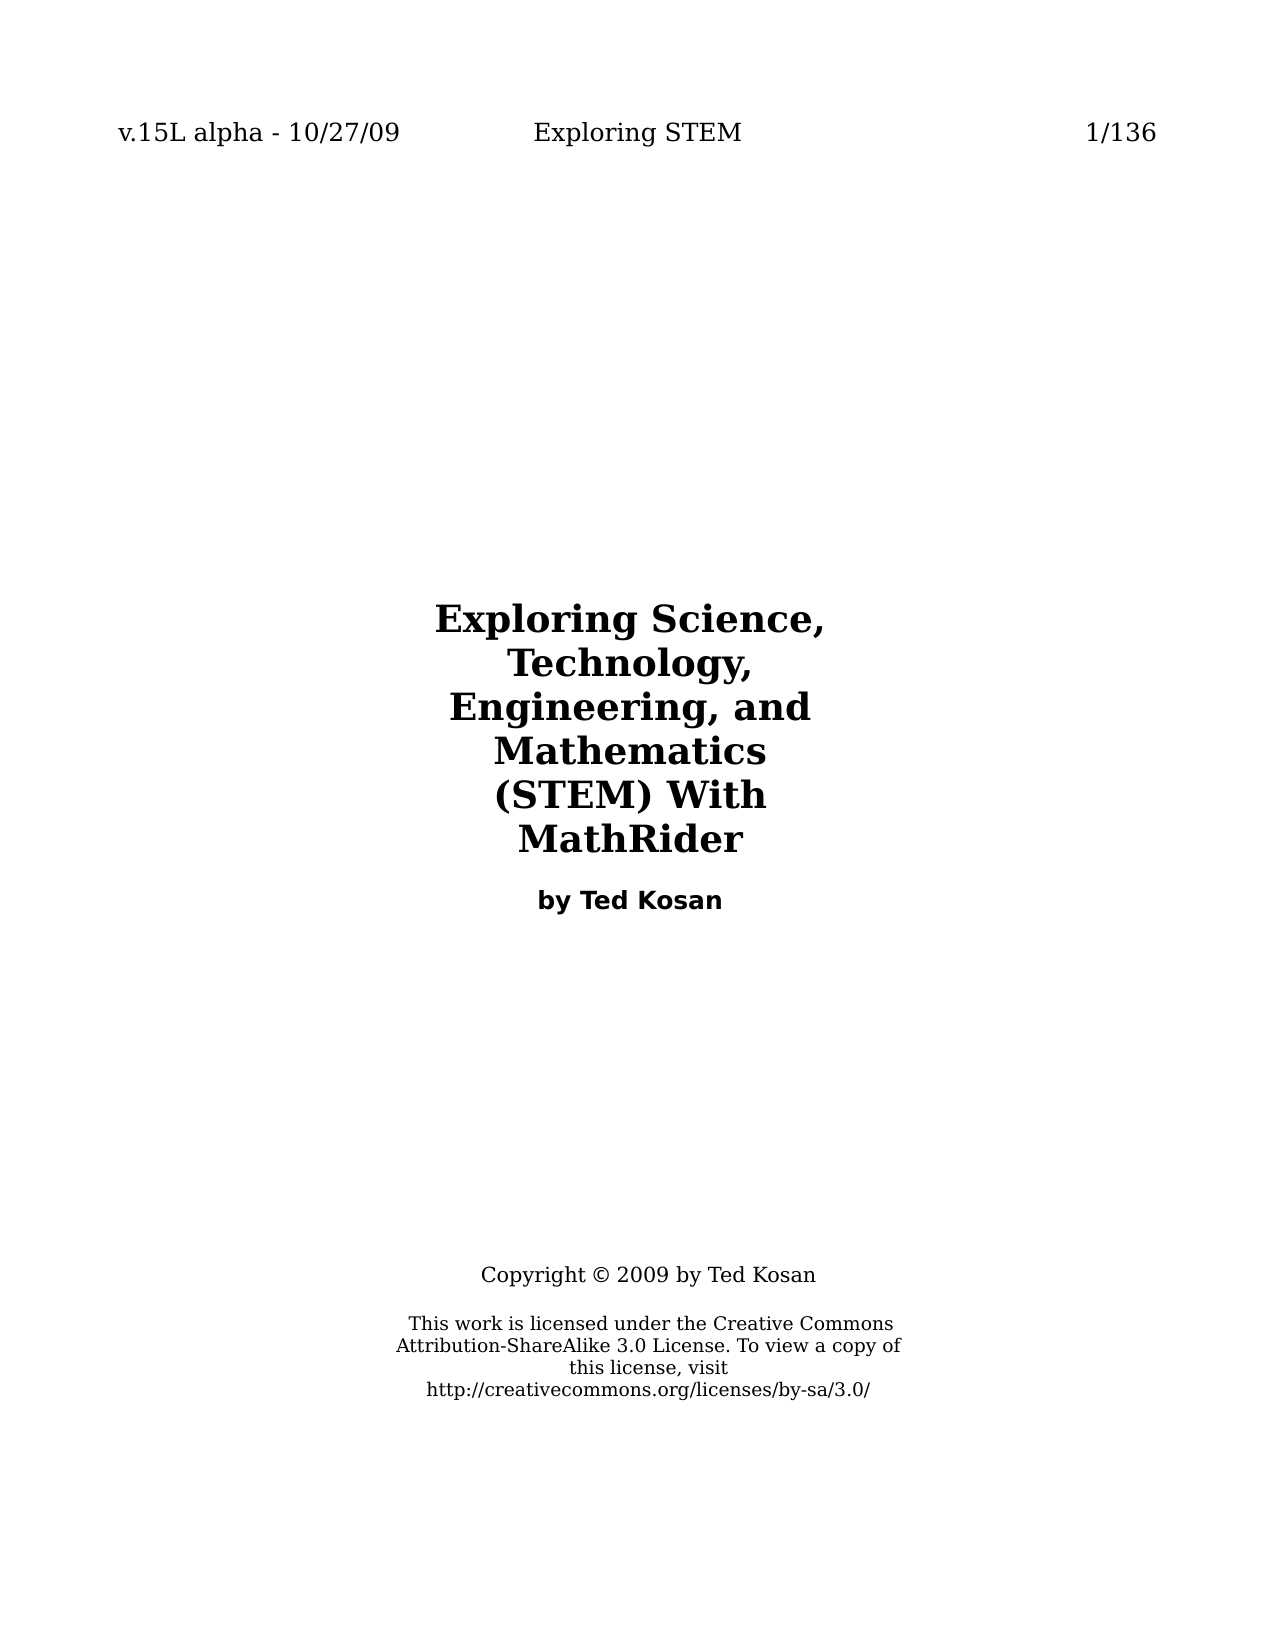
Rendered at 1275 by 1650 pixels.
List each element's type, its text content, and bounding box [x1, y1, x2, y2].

text This work is licensed under the Creative Commons Attribution-ShareAlike 3.0 License. To view a copy of this license, visit http://creativecommons.org/licenses/by-sa/3.0/ [382, 1313, 915, 1401]
text Copyright © 2009 by Ted Kosan [382, 1260, 915, 1289]
text Exploring Science, Technology, Engineering, and Mathematics (STEM) With MathRider [427, 597, 832, 862]
text by Ted Kosan [427, 887, 832, 916]
